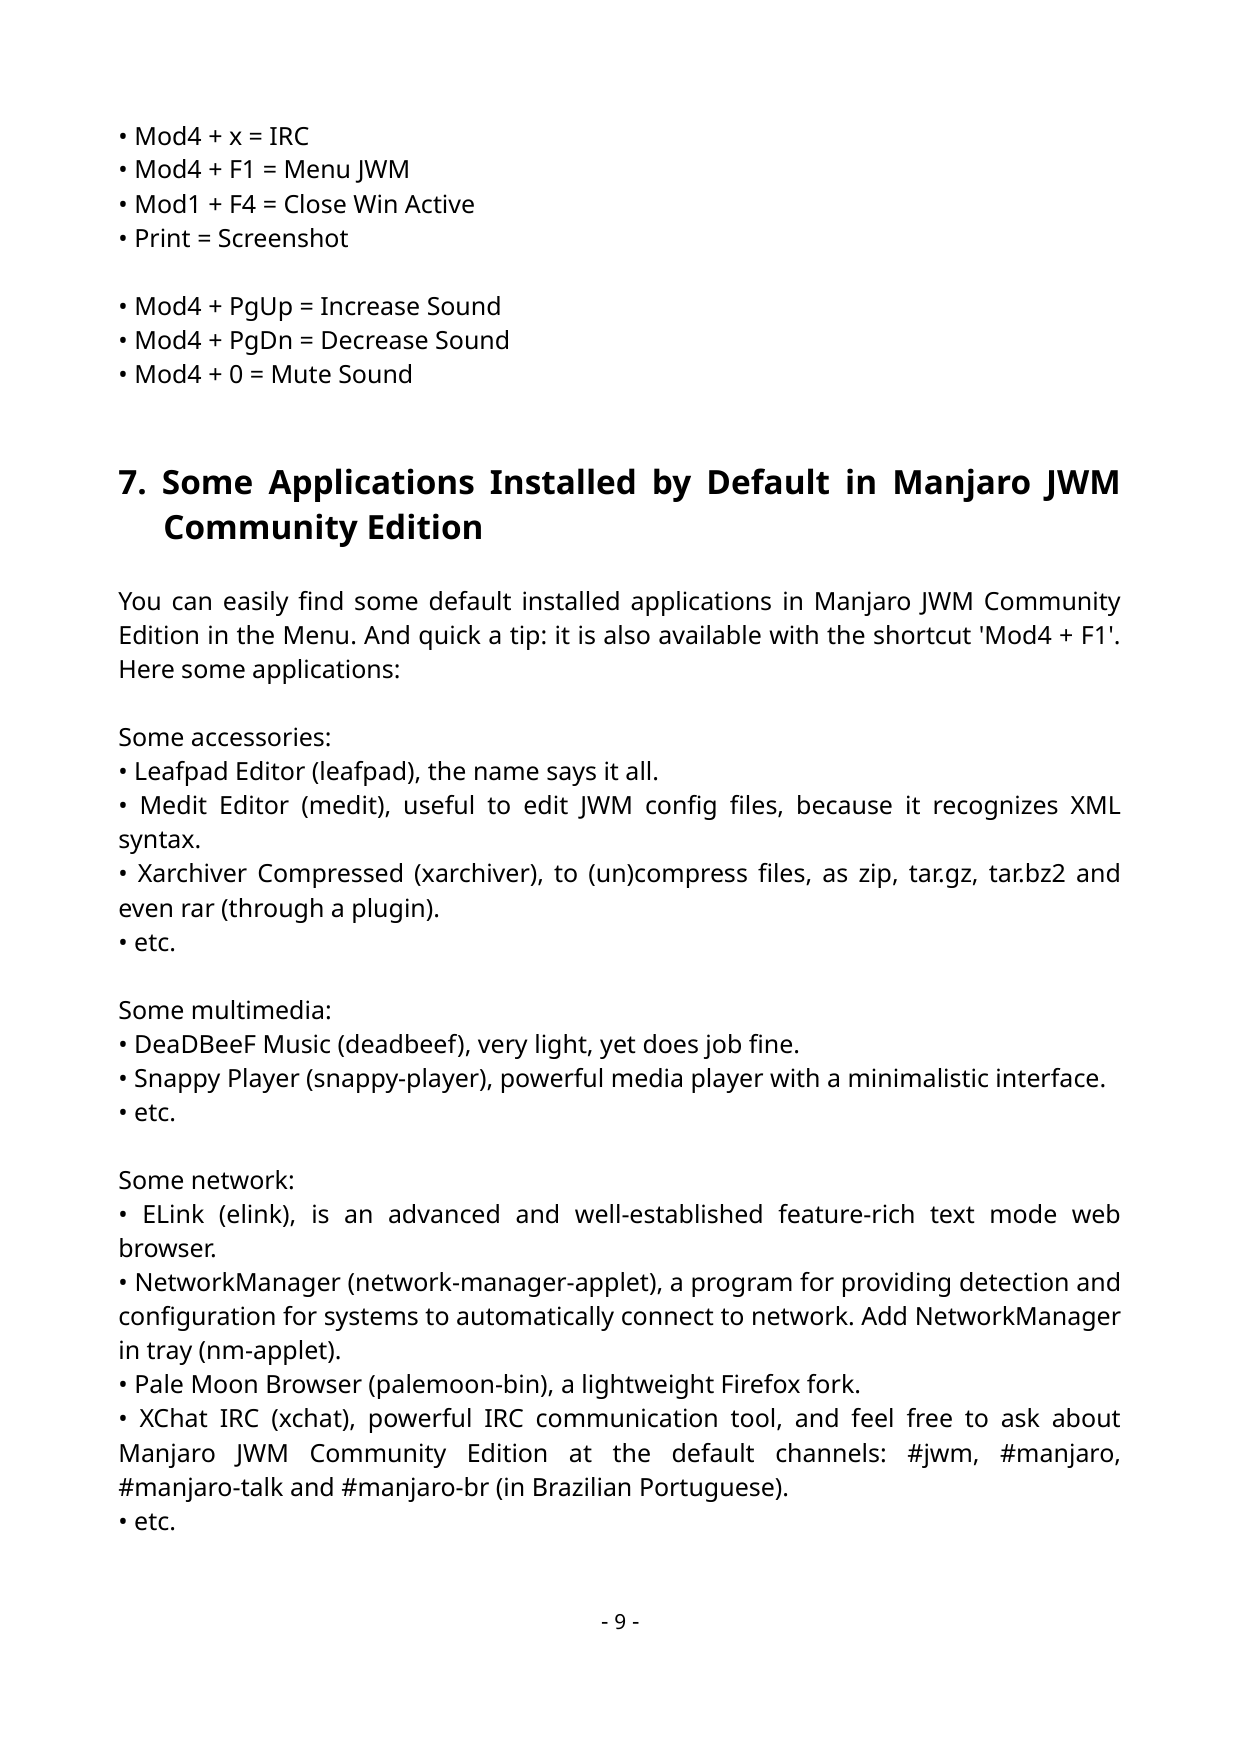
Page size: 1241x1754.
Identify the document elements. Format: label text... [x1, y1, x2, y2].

text • Mod1 + F4 = Close Win Active [118, 186, 1122, 220]
text • Mod4 + PgDn = Decrease Sound [118, 322, 1122, 357]
text • Snappy Player (snappy-player), powerful media player with a minimalistic interface. [118, 1061, 1122, 1094]
text • Mod4 + 0 = Mute Sound [118, 357, 1122, 391]
text Some multimedia: [118, 992, 1122, 1026]
text • Mod4 + x = IRC [118, 118, 1122, 152]
text You can easily find some default installed applications in Manjaro JWM Community Edition in the Menu. And quick a tip: it is also available with the shortcut 'Mod4 + F1'. Here some applications: [118, 584, 1122, 686]
subtitle 7. Some Applications Installed by Default in Manjaro JWM Community Edition [118, 459, 1122, 549]
text • DeaDBeeF Music (deadbeef), very light, yet does job fine. [118, 1026, 1122, 1061]
text • Xarchiver Compressed (xarchiver), to (un)compress files, as zip, tar.gz, tar.bz2 and even rar (through a plugin). [118, 856, 1122, 924]
text • Pale Moon Browser (palemoon-bin), a lightweight Firefox fork. [118, 1367, 1122, 1401]
text • Leafpad Editor (leafpad), the name says it all. [118, 754, 1122, 788]
text • XChat IRC (xchat), powerful IRC communication tool, and feel free to ask about Manjaro JWM Community Edition at the default channels: #jwm, #manjaro, #manjaro-talk and #manjaro-br (in Brazilian Portuguese). [118, 1401, 1122, 1503]
text Some accessories: [118, 720, 1122, 754]
text • Medit Editor (medit), useful to edit JWM config files, because it recognizes XML syntax. [118, 788, 1122, 856]
text • NetworkManager (network-manager-applet), a program for providing detection and configuration for systems to automatically connect to network. Add NetworkManager in tray (nm-applet). [118, 1265, 1122, 1367]
text • Print = Screenshot [118, 220, 1122, 254]
text • Mod4 + F1 = Menu JWM [118, 152, 1122, 186]
text • Mod4 + PgUp = Increase Sound [118, 288, 1122, 322]
text • etc. [118, 924, 1122, 958]
text • etc. [118, 1094, 1122, 1129]
text • ELink (elink), is an advanced and well-established feature-rich text mode web browser. [118, 1197, 1122, 1265]
text Some network: [118, 1163, 1122, 1197]
text • etc. [118, 1503, 1122, 1537]
